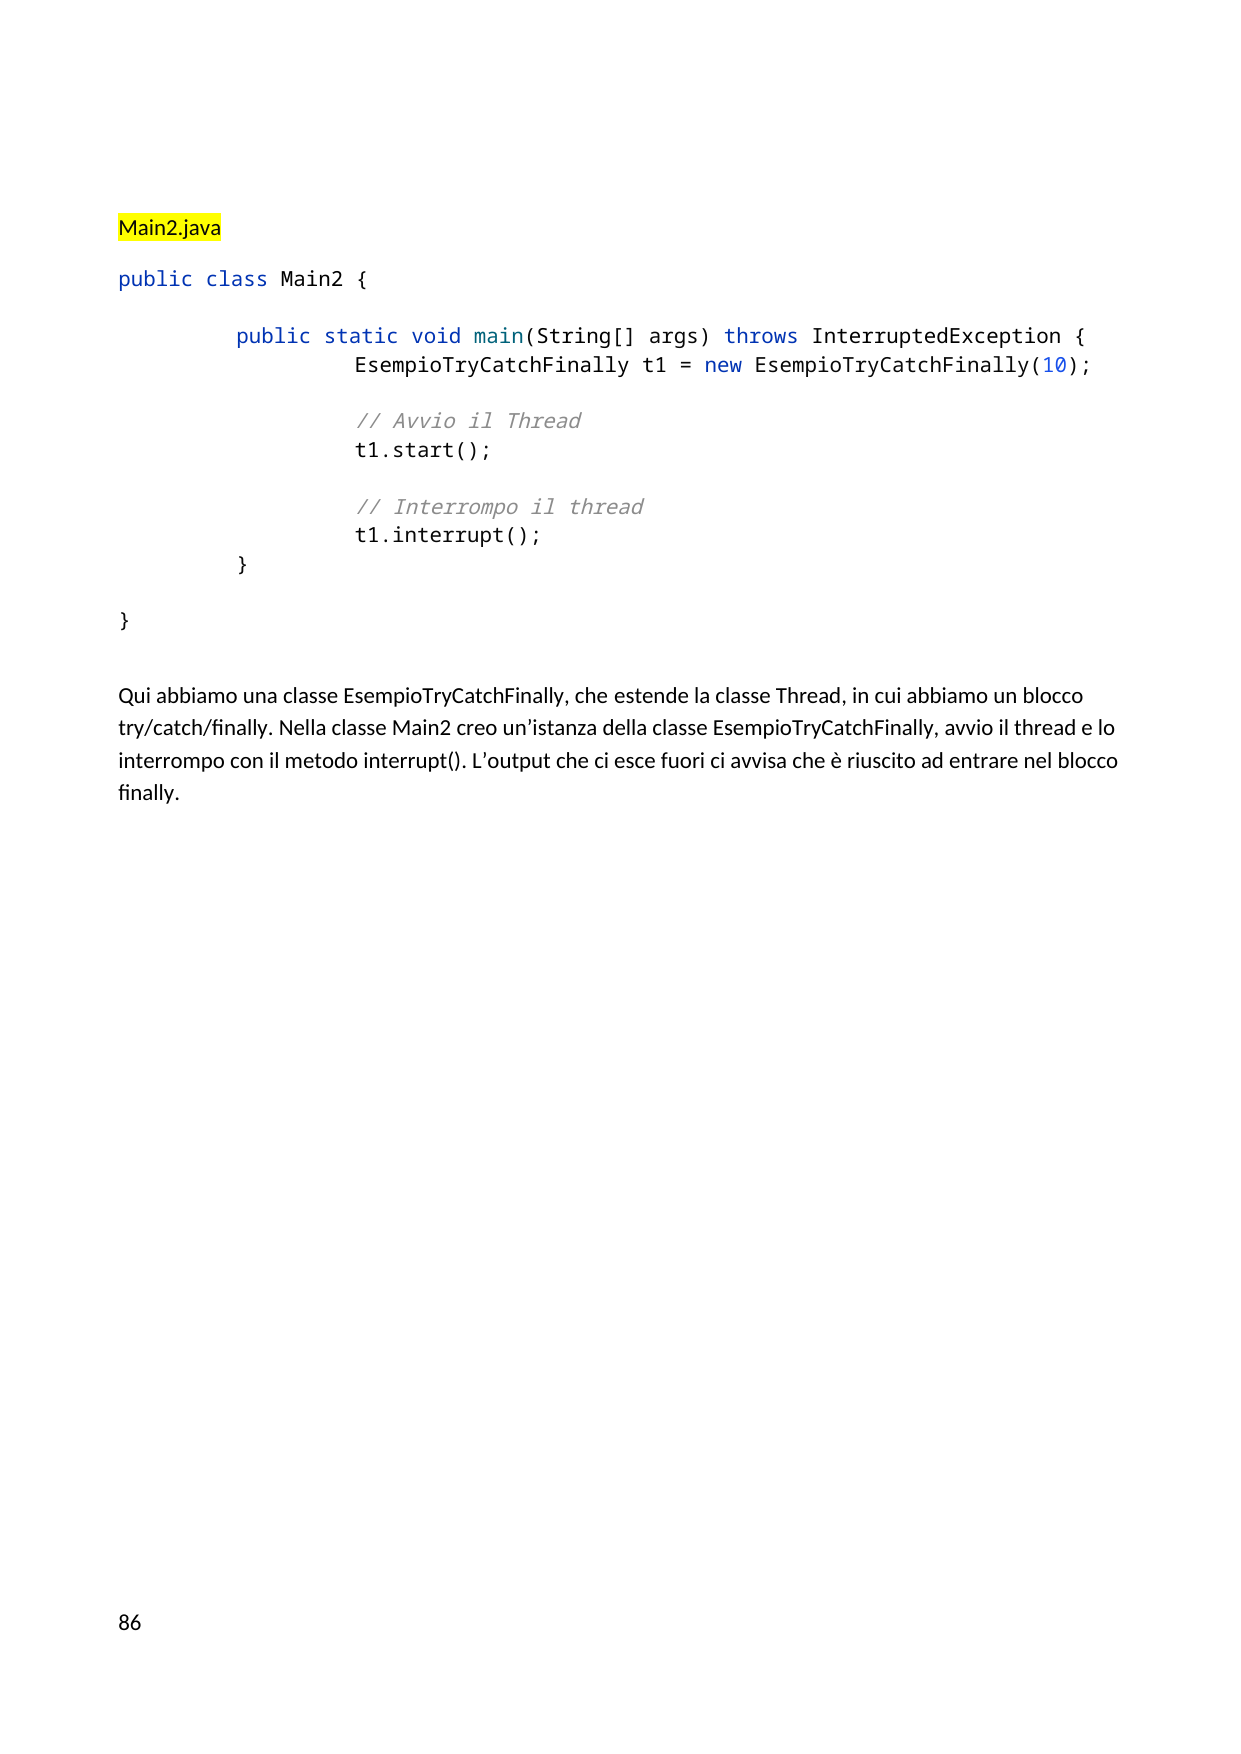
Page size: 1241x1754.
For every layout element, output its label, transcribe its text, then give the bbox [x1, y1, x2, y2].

text public class Main2 { public static void main(String[] args) throws InterruptedException { EsempioTryCatchFinally t1 = new EsempioTryCatchFinally(10); // Avvio il Thread t1.start(); // Interrompo il thread t1.interrupt(); } } [118, 264, 1122, 634]
text Main2.java [118, 213, 1122, 241]
text Qui abbiamo una classe EsempioTryCatchFinally, che estende la classe Thread, in cui abbiamo un blocco try/catch/finally. Nella classe Main2 creo un’istanza della classe EsempioTryCatchFinally, avvio il thread e lo interrompo con il metodo interrupt(). L’output che ci esce fuori ci avvisa che è riuscito ad entrare nel blocco finally. [118, 681, 1122, 806]
